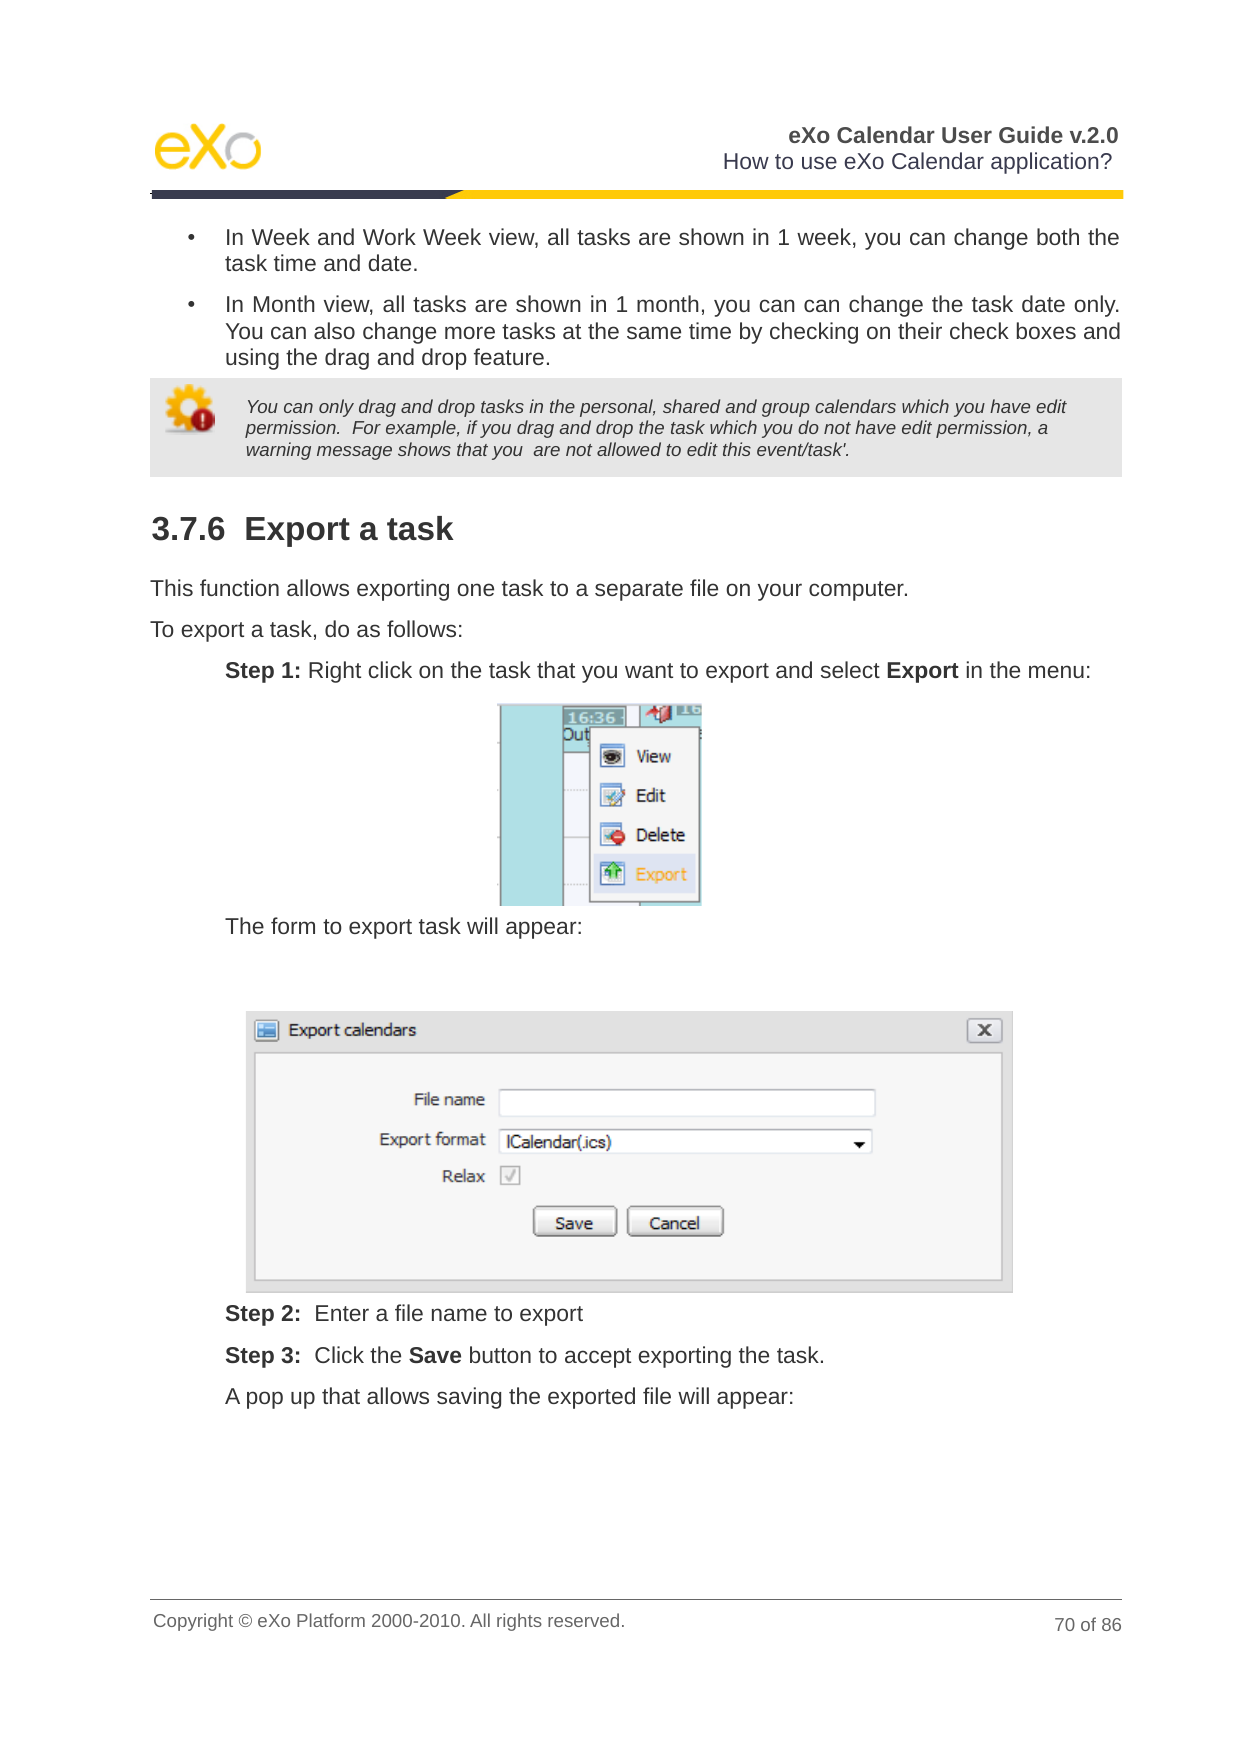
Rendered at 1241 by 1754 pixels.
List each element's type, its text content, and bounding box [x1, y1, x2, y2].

picture [497, 703, 702, 906]
picture [155, 123, 262, 170]
list A pop up that allows saving the exported file will appear: [187, 1383, 1122, 1409]
table_header You can only drag and drop tasks in the personal, shared and group calendars which you have edit permission. For example, if you drag and drop the task which you do not have edit permission, a warning message shows that you are not allowed to edit this event/task'. [240, 378, 1122, 477]
list Step 2: Enter a file name to export [187, 1293, 1122, 1327]
list Step 3: Click the Save button to accept exporting the task. [187, 1342, 1122, 1368]
list In Week and Work Week view, all tasks are shown in 1 week, you can change both the task time and date. [187, 223, 1122, 276]
subtitle Export a task [150, 509, 1122, 548]
picture [245, 1011, 1013, 1293]
text This function allows exporting one task to a separate file on your computer. [150, 574, 1122, 601]
list The form to export task will appear: [187, 906, 1122, 939]
list In Month view, all tasks are shown in 1 month, you can can change the task date only. You can also change more tasks at the same time by checking on their check boxes and using the drag and drop feature. [187, 291, 1122, 370]
list To export a task, do as follows: [112, 616, 1122, 642]
picture [151, 190, 1124, 199]
table_header [150, 378, 240, 477]
list Step 1: Right click on the task that you want to export and select Export in the menu: [187, 657, 1122, 683]
picture [165, 384, 215, 435]
